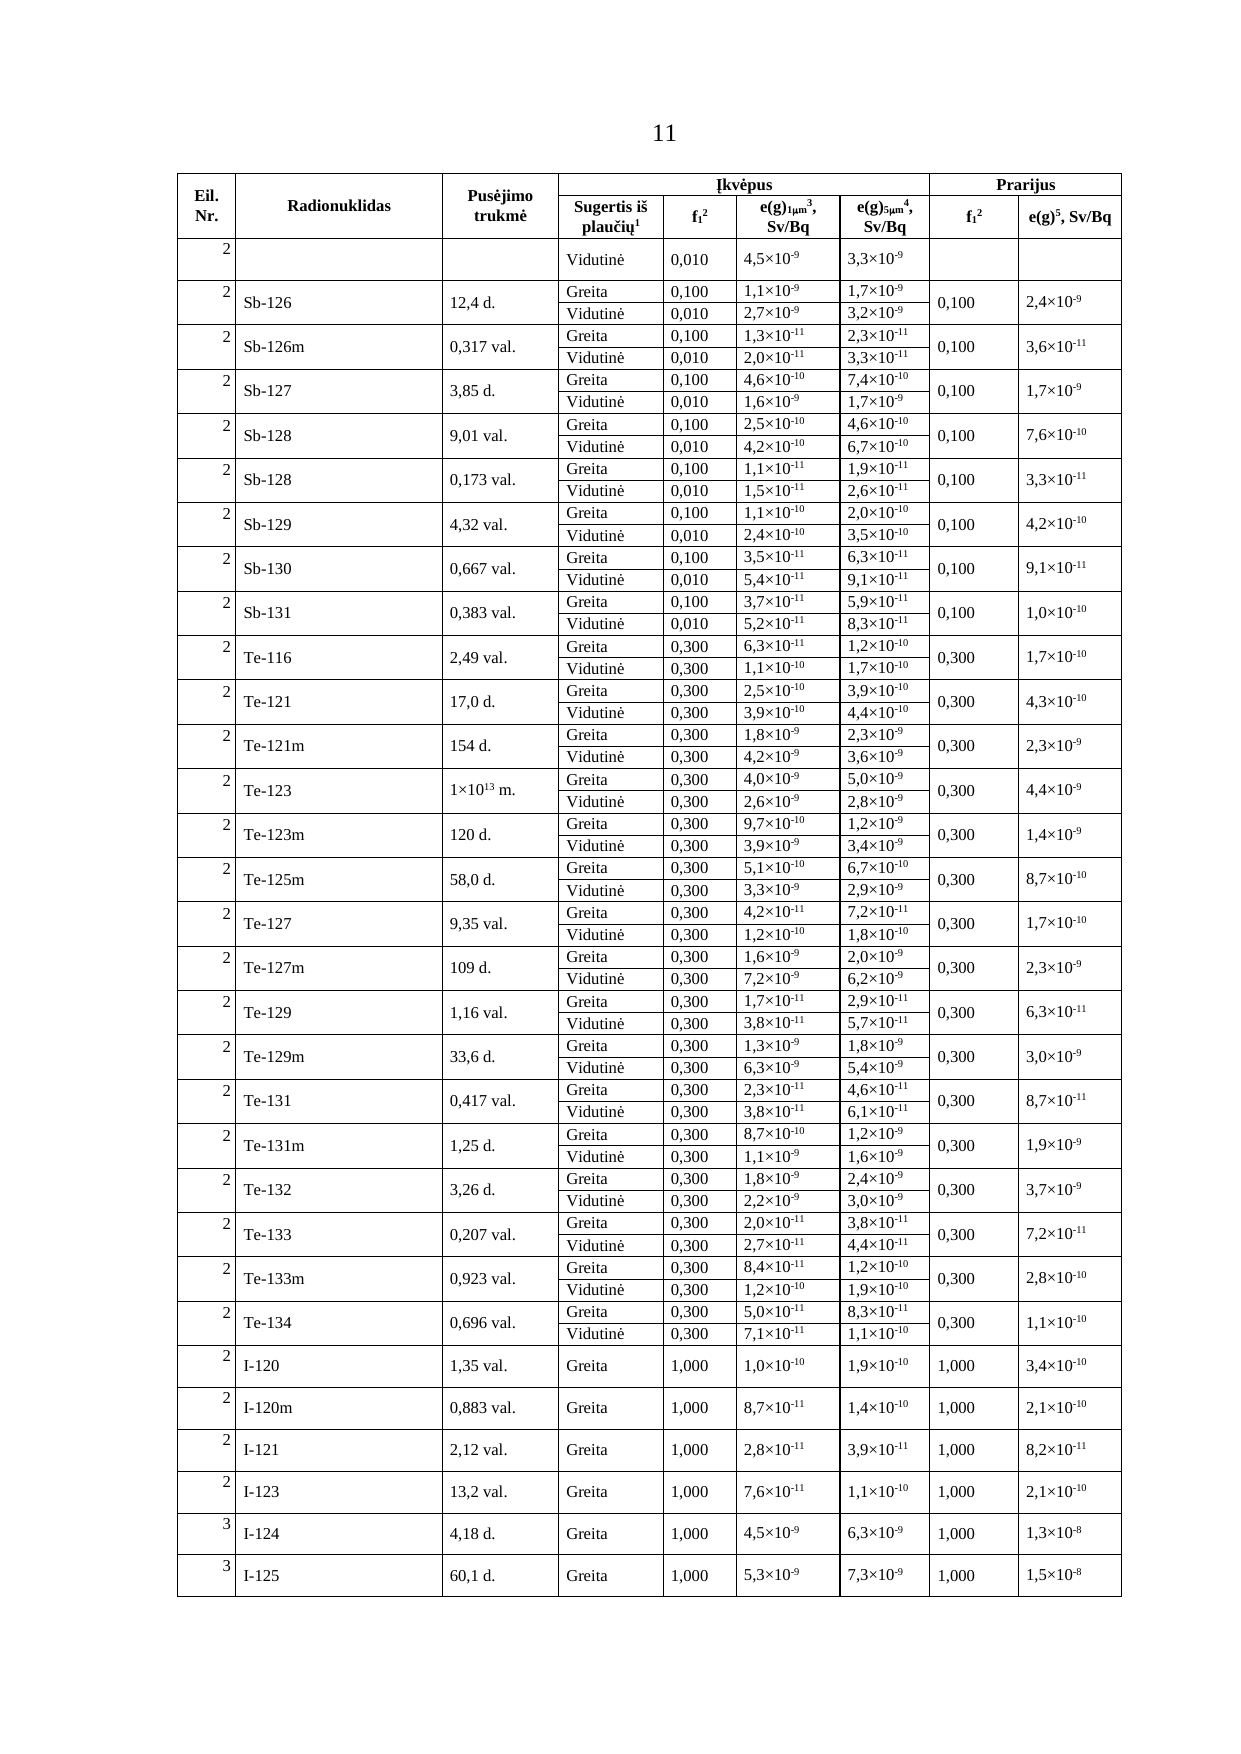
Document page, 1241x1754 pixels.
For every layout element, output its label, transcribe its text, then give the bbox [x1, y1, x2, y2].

table_cell 274. [178, 370, 235, 413]
table_cell 8,7×10-11 [1019, 1080, 1121, 1123]
table_cell [930, 239, 1018, 280]
table_cell Sb-131 [236, 592, 442, 635]
table_cell Te-129m [236, 1035, 442, 1079]
table_cell 0,300 [664, 1146, 736, 1167]
table_cell Vidutinė [559, 392, 663, 413]
table_cell 2,9×10-11 [841, 991, 929, 1012]
table_cell Vidutinė [559, 525, 663, 546]
table_cell 6,2×10-9 [841, 969, 929, 990]
table_cell 295. [178, 1302, 235, 1345]
table_cell 8,7×10-10 [737, 1124, 839, 1145]
table_cell 1,000 [664, 1472, 736, 1512]
table_cell 2,6×10-9 [737, 791, 839, 812]
table_cell 3,9×10-10 [737, 703, 839, 724]
table_cell 1,7×10-9 [841, 392, 929, 413]
table_cell Vidutinė [559, 348, 663, 369]
table_cell Greita [559, 1346, 663, 1387]
table_cell [236, 239, 442, 280]
table_cell 1,1×10-10 [1019, 1302, 1121, 1345]
table_cell Greita [559, 592, 663, 613]
table_cell Greita [559, 503, 663, 524]
table_cell Te-127 [236, 902, 442, 946]
table_cell 0,300 [664, 636, 736, 657]
table_cell 2,7×10-11 [737, 1235, 839, 1256]
table_cell Sb-128 [236, 459, 442, 502]
table_cell 0,100 [930, 459, 1018, 502]
table_cell 0,317 val. [443, 325, 558, 369]
table_cell 0,300 [664, 1013, 736, 1034]
table_cell 1,0×10-10 [737, 1346, 839, 1387]
table_cell 3,6×10-9 [841, 747, 929, 768]
table_cell 17,0 d. [443, 680, 558, 724]
table_cell 0,300 [664, 703, 736, 724]
table_cell 275. [178, 414, 235, 457]
table_cell 1,5×10-8 [1019, 1555, 1121, 1596]
table_cell 0,923 val. [443, 1257, 558, 1301]
table_cell 3,9×10-11 [841, 1430, 929, 1471]
table_cell 0,100 [930, 503, 1018, 546]
table_cell 0,300 [664, 902, 736, 923]
table_cell 1,2×10-9 [841, 1124, 929, 1145]
table_cell 0,173 val. [443, 459, 558, 502]
table_cell 1,7×10-9 [841, 281, 929, 302]
table_cell Greita [559, 1472, 663, 1512]
table_cell 3,7×10-11 [737, 592, 839, 613]
table_cell 6,3×10-11 [1019, 991, 1121, 1034]
table_cell Greita [559, 547, 663, 568]
table_cell 6,7×10-10 [841, 858, 929, 879]
table_cell 2,3×10-9 [841, 725, 929, 746]
table_cell 0,300 [664, 1213, 736, 1234]
table_cell 0,300 [930, 1257, 1018, 1301]
table_cell 0,667 val. [443, 547, 558, 591]
table_cell 0,300 [664, 1235, 736, 1256]
table_cell 282. [178, 725, 235, 768]
table_cell 2,0×10-11 [737, 1213, 839, 1234]
table_cell 6,3×10-9 [841, 1514, 929, 1554]
table_cell 6,3×10-11 [737, 636, 839, 657]
table_cell 33,6 d. [443, 1035, 558, 1079]
table_cell 0,300 [664, 1324, 736, 1345]
table_cell Te-129 [236, 991, 442, 1034]
table_cell 1,000 [930, 1346, 1018, 1387]
table_cell 3,3×10-9 [737, 880, 839, 901]
table_cell 1,3×10-9 [737, 1035, 839, 1057]
table_cell 7,6×10-10 [1019, 414, 1121, 457]
table_cell Vidutinė [559, 880, 663, 901]
table_cell 7,2×10-11 [1019, 1213, 1121, 1256]
table_cell 4,6×10-11 [841, 1080, 929, 1101]
table_cell 3,85 d. [443, 370, 558, 413]
table_cell 0,100 [664, 325, 736, 347]
table_cell 0,010 [664, 570, 736, 591]
table_cell Te-132 [236, 1169, 442, 1212]
table_cell Sb-126 [236, 281, 442, 324]
table_cell 301. [178, 1555, 235, 1596]
table_cell 293. [178, 1213, 235, 1256]
table_cell 1,7×10-10 [841, 658, 929, 679]
table_cell 1,7×10-11 [737, 991, 839, 1012]
table_cell 285. [178, 858, 235, 901]
table_cell Sb-129 [236, 503, 442, 546]
table_cell 2,9×10-9 [841, 880, 929, 901]
table_cell 4,4×10-11 [841, 1235, 929, 1256]
table_cell 1,1×10-10 [737, 658, 839, 679]
table_cell Te-125m [236, 858, 442, 901]
table_cell 2,12 val. [443, 1430, 558, 1471]
table_cell 0,300 [664, 680, 736, 702]
table_cell 1,16 val. [443, 991, 558, 1034]
table_cell 284. [178, 814, 235, 857]
table_cell 2,0×10-11 [737, 348, 839, 369]
table_cell 4,0×10-9 [737, 769, 839, 790]
table_cell 289. [178, 1035, 235, 1079]
table_cell 7,6×10-11 [737, 1472, 839, 1512]
table_cell 1,000 [930, 1430, 1018, 1471]
table_cell 1,8×10-10 [841, 925, 929, 946]
table_cell 0,300 [664, 969, 736, 990]
table_cell 2,3×10-9 [1019, 947, 1121, 990]
table_cell 8,2×10-11 [1019, 1430, 1121, 1471]
table_cell 0,300 [930, 1080, 1018, 1123]
table_cell 286. [178, 902, 235, 946]
table_cell 4,2×10-10 [1019, 503, 1121, 546]
table_cell 1,25 d. [443, 1124, 558, 1167]
table_cell 0,010 [664, 436, 736, 457]
table_cell 0,696 val. [443, 1302, 558, 1345]
table_cell 1,4×10-9 [1019, 814, 1121, 857]
table_cell 0,100 [664, 503, 736, 524]
table_cell 1,8×10-9 [841, 1035, 929, 1057]
table_cell [443, 239, 558, 280]
table_cell Greita [559, 1514, 663, 1554]
table_cell Greita [559, 414, 663, 435]
table_cell 288. [178, 991, 235, 1034]
table_cell 0,300 [930, 1169, 1018, 1212]
table_cell I-121 [236, 1430, 442, 1471]
table_cell 0,207 val. [443, 1213, 558, 1256]
table_cell 4,32 val. [443, 503, 558, 546]
table_cell 1,5×10-11 [737, 481, 839, 502]
table_cell 0,300 [664, 1302, 736, 1323]
table_cell 8,4×10-11 [737, 1257, 839, 1278]
table_cell 5,3×10-9 [737, 1555, 839, 1596]
table_cell 0,300 [930, 1302, 1018, 1345]
table_cell 3,3×10-11 [1019, 459, 1121, 502]
table_cell 0,100 [664, 547, 736, 568]
table_cell 1,000 [664, 1388, 736, 1429]
table_cell 287. [178, 947, 235, 990]
table_cell 280. [178, 636, 235, 679]
table_cell 0,100 [930, 281, 1018, 324]
table_cell 1,000 [930, 1555, 1018, 1596]
table_cell 2,3×10-9 [1019, 725, 1121, 768]
table_cell 0,010 [664, 392, 736, 413]
table_cell 0,010 [664, 525, 736, 546]
table_cell e(g)1mm3, Sv/Bq [737, 196, 839, 238]
table_cell I-120m [236, 1388, 442, 1429]
table_cell Greita [559, 370, 663, 391]
table_cell 0,100 [930, 325, 1018, 369]
table_cell 272. [178, 281, 235, 324]
table_cell 1,6×10-9 [737, 947, 839, 968]
table_cell 5,0×10-11 [737, 1302, 839, 1323]
table_cell 296. [178, 1346, 235, 1387]
table_cell f12 [664, 196, 736, 238]
table_cell 3,9×10-10 [841, 680, 929, 702]
table_cell I-124 [236, 1514, 442, 1554]
table_cell Greita [559, 769, 663, 790]
table_cell Te-133 [236, 1213, 442, 1256]
table_cell 0,300 [930, 991, 1018, 1034]
table_cell 1,1×10-10 [737, 503, 839, 524]
table_cell Vidutinė [559, 570, 663, 591]
table_cell Greita [559, 459, 663, 480]
table_cell Greita [559, 1555, 663, 1596]
table_cell 2,0×10-10 [841, 503, 929, 524]
table_cell 5,4×10-9 [841, 1058, 929, 1079]
table_cell 283. [178, 769, 235, 812]
table_cell 9,1×10-11 [841, 570, 929, 591]
table_cell f12 [930, 196, 1018, 238]
table_cell 1,3×10-11 [737, 325, 839, 347]
table_cell 4,4×10-9 [1019, 769, 1121, 812]
table_cell 6,1×10-11 [841, 1102, 929, 1123]
table_cell 109 d. [443, 947, 558, 990]
table_header Įkvėpus [559, 174, 929, 195]
table_cell 2,7×10-9 [737, 303, 839, 324]
table_cell 1,0×10-10 [1019, 592, 1121, 635]
table_cell 2,1×10-10 [1019, 1388, 1121, 1429]
table_cell 2,4×10-9 [1019, 281, 1121, 324]
table_cell 0,300 [930, 814, 1018, 857]
table_cell Vidutinė [559, 1102, 663, 1123]
table_cell 0,300 [664, 658, 736, 679]
table_cell 0,300 [930, 636, 1018, 679]
table_cell 2,0×10-9 [841, 947, 929, 968]
table_header Radionuklidas [236, 174, 442, 238]
table_cell 0,300 [930, 1124, 1018, 1167]
table_cell 3,0×10-9 [1019, 1035, 1121, 1079]
table_cell 1,9×10-11 [841, 459, 929, 480]
table_cell 0,300 [664, 1191, 736, 1212]
table_cell 0,300 [930, 858, 1018, 901]
table_cell 1,1×10-9 [737, 1146, 839, 1167]
table_cell Te-127m [236, 947, 442, 990]
table_cell Greita [559, 281, 663, 302]
table_cell 1,000 [930, 1472, 1018, 1512]
table_cell 1,000 [664, 1346, 736, 1387]
table_cell Te-133m [236, 1257, 442, 1301]
table_cell Vidutinė [559, 1146, 663, 1167]
table_cell 0,300 [664, 791, 736, 812]
table_cell 1,6×10-9 [841, 1146, 929, 1167]
table_cell 290. [178, 1080, 235, 1123]
table_cell 1,000 [930, 1514, 1018, 1554]
table_cell 299. [178, 1472, 235, 1512]
table_cell 5,4×10-11 [737, 570, 839, 591]
table_cell Vidutinė [559, 747, 663, 768]
table_cell 0,300 [664, 925, 736, 946]
table_cell 0,300 [664, 858, 736, 879]
table_cell e(g)5mm4, Sv/Bq [841, 196, 929, 238]
table_cell Te-116 [236, 636, 442, 679]
table_cell 0,010 [664, 303, 736, 324]
table_cell Vidutinė [559, 303, 663, 324]
table_cell 0,300 [930, 947, 1018, 990]
table_cell Vidutinė [559, 925, 663, 946]
table_cell 0,300 [664, 747, 736, 768]
table_cell 1×1013 m. [443, 769, 558, 812]
table_cell 276. [178, 459, 235, 502]
table_cell 4,18 d. [443, 1514, 558, 1554]
table_cell 3,2×10-9 [841, 303, 929, 324]
table_cell 0,100 [930, 592, 1018, 635]
table_cell 4,5×10-9 [737, 1514, 839, 1554]
table_cell 3,0×10-9 [841, 1191, 929, 1212]
table_cell 0,300 [664, 1257, 736, 1278]
table_cell 9,1×10-11 [1019, 547, 1121, 591]
table_cell Sb-126m [236, 325, 442, 369]
table_cell 2,5×10-10 [737, 680, 839, 702]
table_header Eil. Nr. [178, 174, 235, 238]
table_cell 1,2×10-10 [737, 925, 839, 946]
table_cell 12,4 d. [443, 281, 558, 324]
table_cell Vidutinė [559, 1191, 663, 1212]
table_cell 1,7×10-9 [1019, 370, 1121, 413]
table_cell 1,4×10-10 [841, 1388, 929, 1429]
table_cell Greita [559, 1430, 663, 1471]
table_header Prarijus [930, 174, 1121, 195]
table_cell Greita [559, 858, 663, 879]
table_cell 0,300 [930, 725, 1018, 768]
table_cell Vidutinė [559, 836, 663, 857]
table_cell [1019, 239, 1121, 280]
table_cell 60,1 d. [443, 1555, 558, 1596]
table_cell 0,300 [664, 769, 736, 790]
table_cell 0,383 val. [443, 592, 558, 635]
table_cell 5,7×10-11 [841, 1013, 929, 1034]
table_cell 1,7×10-10 [1019, 902, 1121, 946]
table_cell 0,300 [664, 947, 736, 968]
table_cell 2,8×10-11 [737, 1430, 839, 1471]
table_cell I-123 [236, 1472, 442, 1512]
table_cell 3,5×10-10 [841, 525, 929, 546]
table_cell 279. [178, 592, 235, 635]
table_cell 4,6×10-10 [737, 370, 839, 391]
table_cell 0,300 [930, 1213, 1018, 1256]
table_cell 2,5×10-10 [737, 414, 839, 435]
table_cell Te-123m [236, 814, 442, 857]
table_cell Vidutinė [559, 481, 663, 502]
table_cell 1,1×10-9 [737, 281, 839, 302]
table_cell 1,000 [664, 1430, 736, 1471]
table_cell Vidutinė [559, 614, 663, 635]
table_cell 0,300 [664, 836, 736, 857]
table_cell 3,3×10-11 [841, 348, 929, 369]
table_cell 273. [178, 325, 235, 369]
table_cell I-120 [236, 1346, 442, 1387]
table_cell 3,4×10-9 [841, 836, 929, 857]
table_cell Vidutinė [559, 1058, 663, 1079]
table_cell Vidutinė [559, 1280, 663, 1301]
table_cell 0,010 [664, 481, 736, 502]
table_cell 2,4×10-9 [841, 1169, 929, 1190]
table_cell 0,300 [664, 1035, 736, 1057]
table_cell 5,1×10-10 [737, 858, 839, 879]
table_cell 0,300 [664, 1102, 736, 1123]
table_cell 0,100 [664, 592, 736, 613]
table_cell Greita [559, 1257, 663, 1278]
table_cell Sb-130 [236, 547, 442, 591]
table_cell Greita [559, 725, 663, 746]
table_cell 9,35 val. [443, 902, 558, 946]
table_cell 3,8×10-11 [737, 1013, 839, 1034]
table_cell Greita [559, 1035, 663, 1057]
table_cell 298. [178, 1430, 235, 1471]
table_cell Vidutinė [559, 1324, 663, 1345]
table_cell 6,3×10-9 [737, 1058, 839, 1079]
table_cell 3,9×10-9 [737, 836, 839, 857]
table_cell 1,000 [664, 1514, 736, 1554]
table_cell 2,2×10-9 [737, 1191, 839, 1212]
table_cell 1,8×10-9 [737, 725, 839, 746]
table_cell 0,300 [664, 991, 736, 1012]
table_cell 1,2×10-10 [841, 636, 929, 657]
table_cell 0,300 [664, 1124, 736, 1145]
table_cell 9,7×10-10 [737, 814, 839, 835]
table_cell 4,6×10-10 [841, 414, 929, 435]
table_cell 0,300 [664, 1058, 736, 1079]
table_cell Greita [559, 1124, 663, 1145]
table_cell 0,300 [664, 1280, 736, 1301]
table_cell Te-134 [236, 1302, 442, 1345]
table_cell 0,100 [664, 370, 736, 391]
table_cell I-125 [236, 1555, 442, 1596]
table_cell 2,4×10-10 [737, 525, 839, 546]
table_cell 0,100 [930, 370, 1018, 413]
table_cell 7,4×10-10 [841, 370, 929, 391]
table_cell 1,1×10-10 [841, 1324, 929, 1345]
table_cell 1,1×10-10 [841, 1472, 929, 1512]
table_cell 0,100 [930, 414, 1018, 457]
table_cell Vidutinė [559, 969, 663, 990]
table_cell 0,300 [930, 902, 1018, 946]
table_cell 0,300 [664, 725, 736, 746]
table_cell 0,883 val. [443, 1388, 558, 1429]
table_cell Greita [559, 1302, 663, 1323]
table_cell 3,8×10-11 [737, 1102, 839, 1123]
table_cell Greita [559, 636, 663, 657]
table_cell Greita [559, 1169, 663, 1190]
table_cell 5,0×10-9 [841, 769, 929, 790]
table_cell 1,9×10-10 [841, 1280, 929, 1301]
table_cell Te-121m [236, 725, 442, 768]
table_cell 1,9×10-9 [1019, 1124, 1121, 1167]
table_cell Vidutinė [559, 658, 663, 679]
table_cell 0,100 [664, 459, 736, 480]
table_cell 0,010 [664, 239, 736, 280]
table_cell 0,010 [664, 614, 736, 635]
table_cell Greita [559, 1213, 663, 1234]
table_cell 9,01 val. [443, 414, 558, 457]
table_cell 271. [178, 239, 235, 280]
table_cell 300. [178, 1514, 235, 1554]
table_cell 5,9×10-11 [841, 592, 929, 613]
table_cell 3,26 d. [443, 1169, 558, 1212]
table_cell 7,2×10-11 [841, 902, 929, 923]
table_cell 2,8×10-9 [841, 791, 929, 812]
table_cell 3,3×10-9 [841, 239, 929, 280]
table_cell Greita [559, 680, 663, 702]
table_cell 4,2×10-11 [737, 902, 839, 923]
table_cell Vidutinė [559, 791, 663, 812]
table_cell 294. [178, 1257, 235, 1301]
table_cell 8,3×10-11 [841, 1302, 929, 1323]
table_cell 0,300 [664, 880, 736, 901]
table_cell 1,9×10-10 [841, 1346, 929, 1387]
table_cell Te-123 [236, 769, 442, 812]
table_cell 7,1×10-11 [737, 1324, 839, 1345]
table_cell 281. [178, 680, 235, 724]
table_cell 1,7×10-10 [1019, 636, 1121, 679]
table_cell 0,300 [664, 1080, 736, 1101]
table_cell 2,6×10-11 [841, 481, 929, 502]
table_cell Greita [559, 1388, 663, 1429]
table_cell Vidutinė [559, 703, 663, 724]
table_cell 8,7×10-11 [737, 1388, 839, 1429]
table_cell 2,3×10-11 [737, 1080, 839, 1101]
table_cell 120 d. [443, 814, 558, 857]
table_cell 8,3×10-11 [841, 614, 929, 635]
table_cell 4,2×10-10 [737, 436, 839, 457]
table_cell 3,8×10-11 [841, 1213, 929, 1234]
table_cell 5,2×10-11 [737, 614, 839, 635]
table_cell 1,35 val. [443, 1346, 558, 1387]
table_cell 154 d. [443, 725, 558, 768]
table_cell 4,3×10-10 [1019, 680, 1121, 724]
table_cell Sugertis iš plaučių1 [559, 196, 663, 238]
table_cell 278. [178, 547, 235, 591]
table_cell Greita [559, 991, 663, 1012]
table_cell 58,0 d. [443, 858, 558, 901]
table_cell 1,000 [664, 1555, 736, 1596]
table_cell Sb-127 [236, 370, 442, 413]
table_cell 1,8×10-9 [737, 1169, 839, 1190]
table_cell 6,3×10-11 [841, 547, 929, 568]
table_cell 0,300 [930, 1035, 1018, 1079]
table_cell Te-131 [236, 1080, 442, 1123]
table_cell Vidutinė [559, 1235, 663, 1256]
table_cell Greita [559, 325, 663, 347]
table_cell Greita [559, 814, 663, 835]
table_cell 3,7×10-9 [1019, 1169, 1121, 1212]
table_cell 1,000 [930, 1388, 1018, 1429]
table_cell Greita [559, 1080, 663, 1101]
table_cell 1,2×10-10 [737, 1280, 839, 1301]
table_cell 3,4×10-10 [1019, 1346, 1121, 1387]
table_cell 1,2×10-9 [841, 814, 929, 835]
table_cell Sb-128 [236, 414, 442, 457]
table_cell 8,7×10-10 [1019, 858, 1121, 901]
table_cell 1,6×10-9 [737, 392, 839, 413]
table_cell Vidutinė [559, 239, 663, 280]
table_cell 7,3×10-9 [841, 1555, 929, 1596]
table_cell 0,300 [930, 680, 1018, 724]
table_cell 0,100 [664, 281, 736, 302]
table_header Pusėjimo trukmė [443, 174, 558, 238]
table_cell 0,100 [930, 547, 1018, 591]
table_cell 6,7×10-10 [841, 436, 929, 457]
table_cell 0,300 [664, 1169, 736, 1190]
table_cell 3,6×10-11 [1019, 325, 1121, 369]
table_cell Te-121 [236, 680, 442, 724]
table_cell 0,300 [930, 769, 1018, 812]
table_cell 0,417 val. [443, 1080, 558, 1123]
table_cell 1,3×10-8 [1019, 1514, 1121, 1554]
table_cell 0,010 [664, 348, 736, 369]
table_cell 2,8×10-10 [1019, 1257, 1121, 1301]
table_cell 4,4×10-10 [841, 703, 929, 724]
table_cell 7,2×10-9 [737, 969, 839, 990]
table_cell Vidutinė [559, 436, 663, 457]
table_cell 0,100 [664, 414, 736, 435]
table_cell 297. [178, 1388, 235, 1429]
table_cell 1,1×10-11 [737, 459, 839, 480]
table_cell 0,300 [664, 814, 736, 835]
table_cell Vidutinė [559, 1013, 663, 1034]
table_cell Te-131m [236, 1124, 442, 1167]
table_cell 277. [178, 503, 235, 546]
table_cell e(g)5, Sv/Bq [1019, 196, 1121, 238]
table_cell 4,2×10-9 [737, 747, 839, 768]
table_cell Greita [559, 902, 663, 923]
table_cell 13,2 val. [443, 1472, 558, 1512]
table_cell 2,49 val. [443, 636, 558, 679]
table_cell Greita [559, 947, 663, 968]
table_cell 3,5×10-11 [737, 547, 839, 568]
table_cell 292. [178, 1169, 235, 1212]
table_cell 2,1×10-10 [1019, 1472, 1121, 1512]
table_cell 2,3×10-11 [841, 325, 929, 347]
table_cell 291. [178, 1124, 235, 1167]
table_cell 4,5×10-9 [737, 239, 839, 280]
table_cell 1,2×10-10 [841, 1257, 929, 1278]
